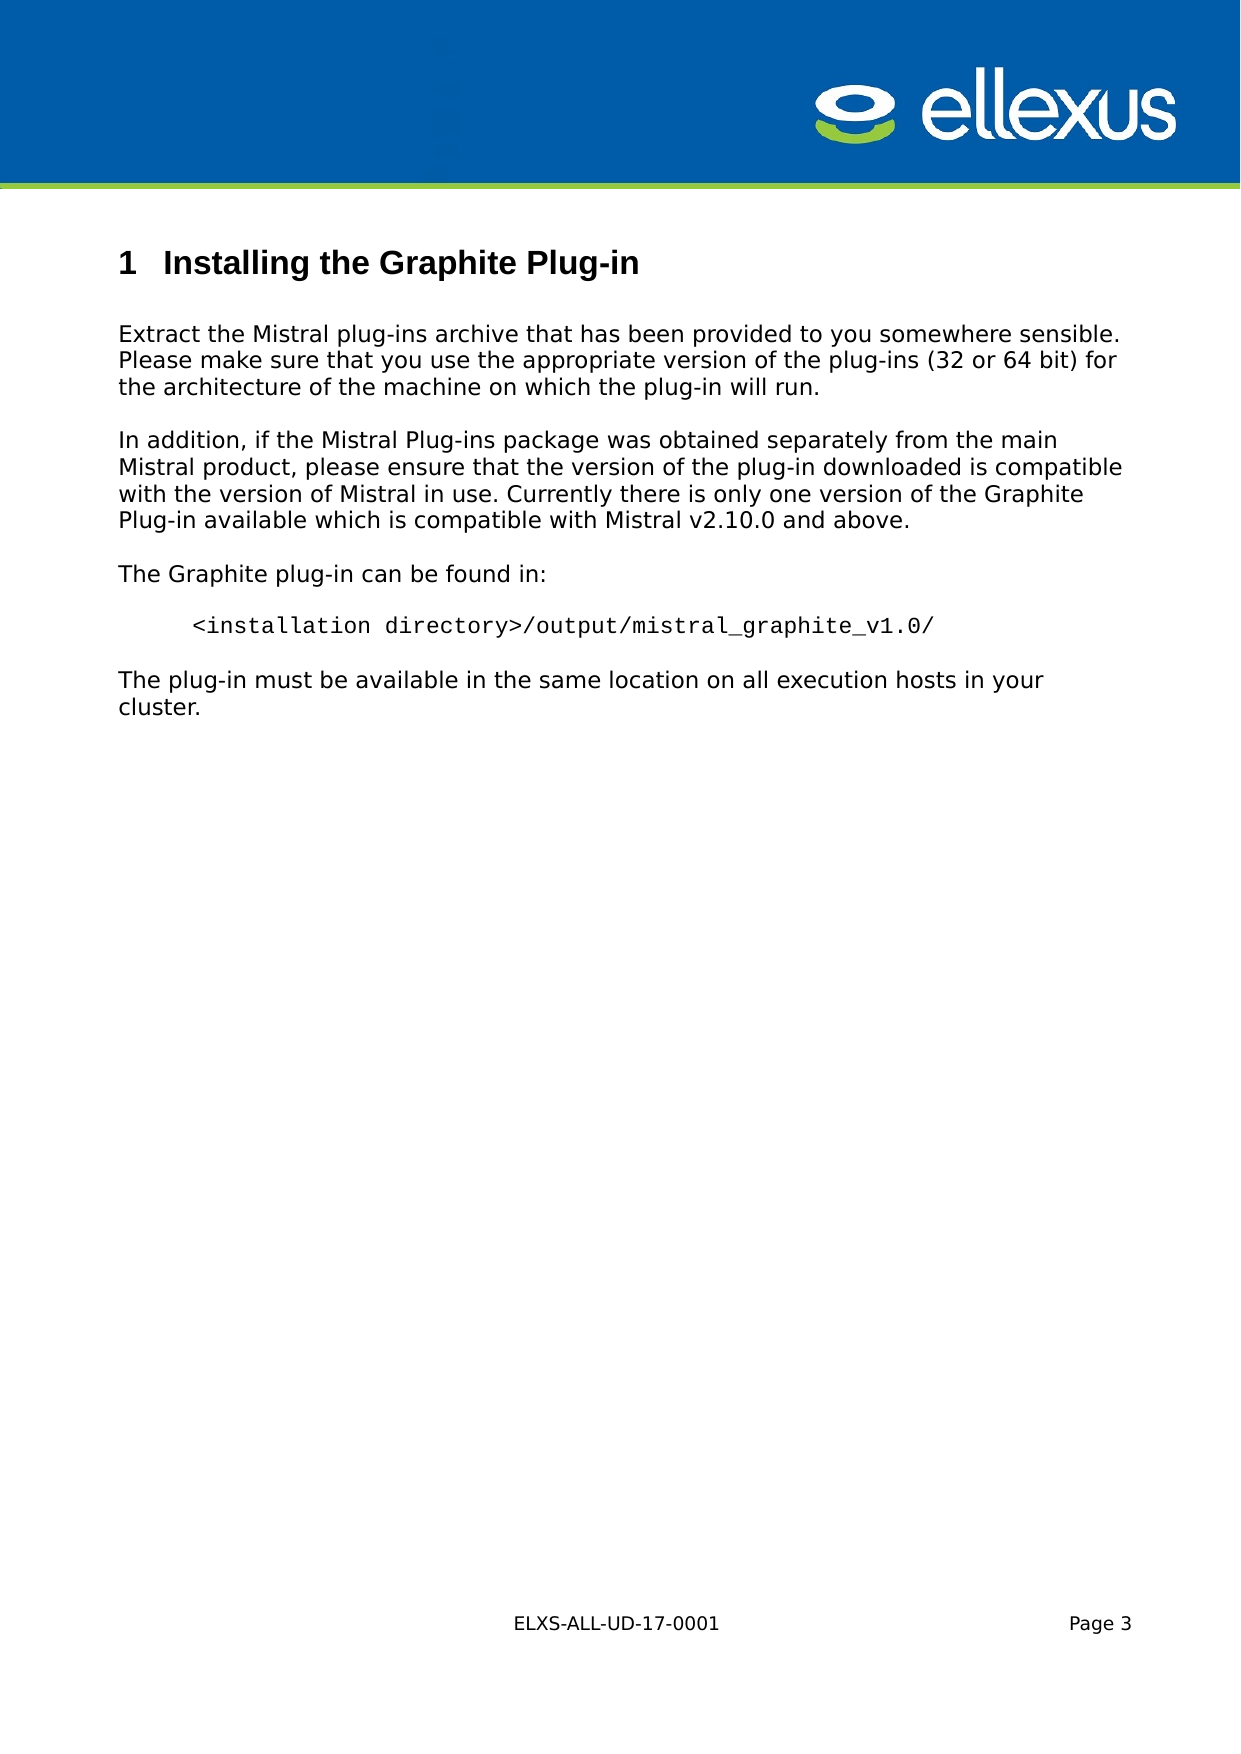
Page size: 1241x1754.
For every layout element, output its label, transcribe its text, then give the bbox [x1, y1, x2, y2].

text <installation directory>/output/mistral_graphite_v1.0/ [192, 614, 1132, 640]
text In addition, if the Mistral Plug-ins package was obtained separately from the main Mistral product, please ensure that the version of the plug-in downloaded is compatible with the version of Mistral in use. Currently there is only one version of the Graphite Plug-in available which is compatible with Mistral v2.10.0 and above. [118, 428, 1132, 534]
subtitle Installing the Graphite Plug-in [118, 243, 1132, 282]
text The plug-in must be available in the same location on all execution hosts in your cluster. [118, 667, 1132, 720]
text The Graphite plug-in can be found in: [118, 561, 1132, 588]
picture [0, 0, 1241, 189]
text Extract the Mistral plug-ins archive that has been provided to you somewhere sensible. Please make sure that you use the appropriate version of the plug-ins (32 or 64 bit) for the architecture of the machine on which the plug-in will run. [118, 321, 1132, 401]
